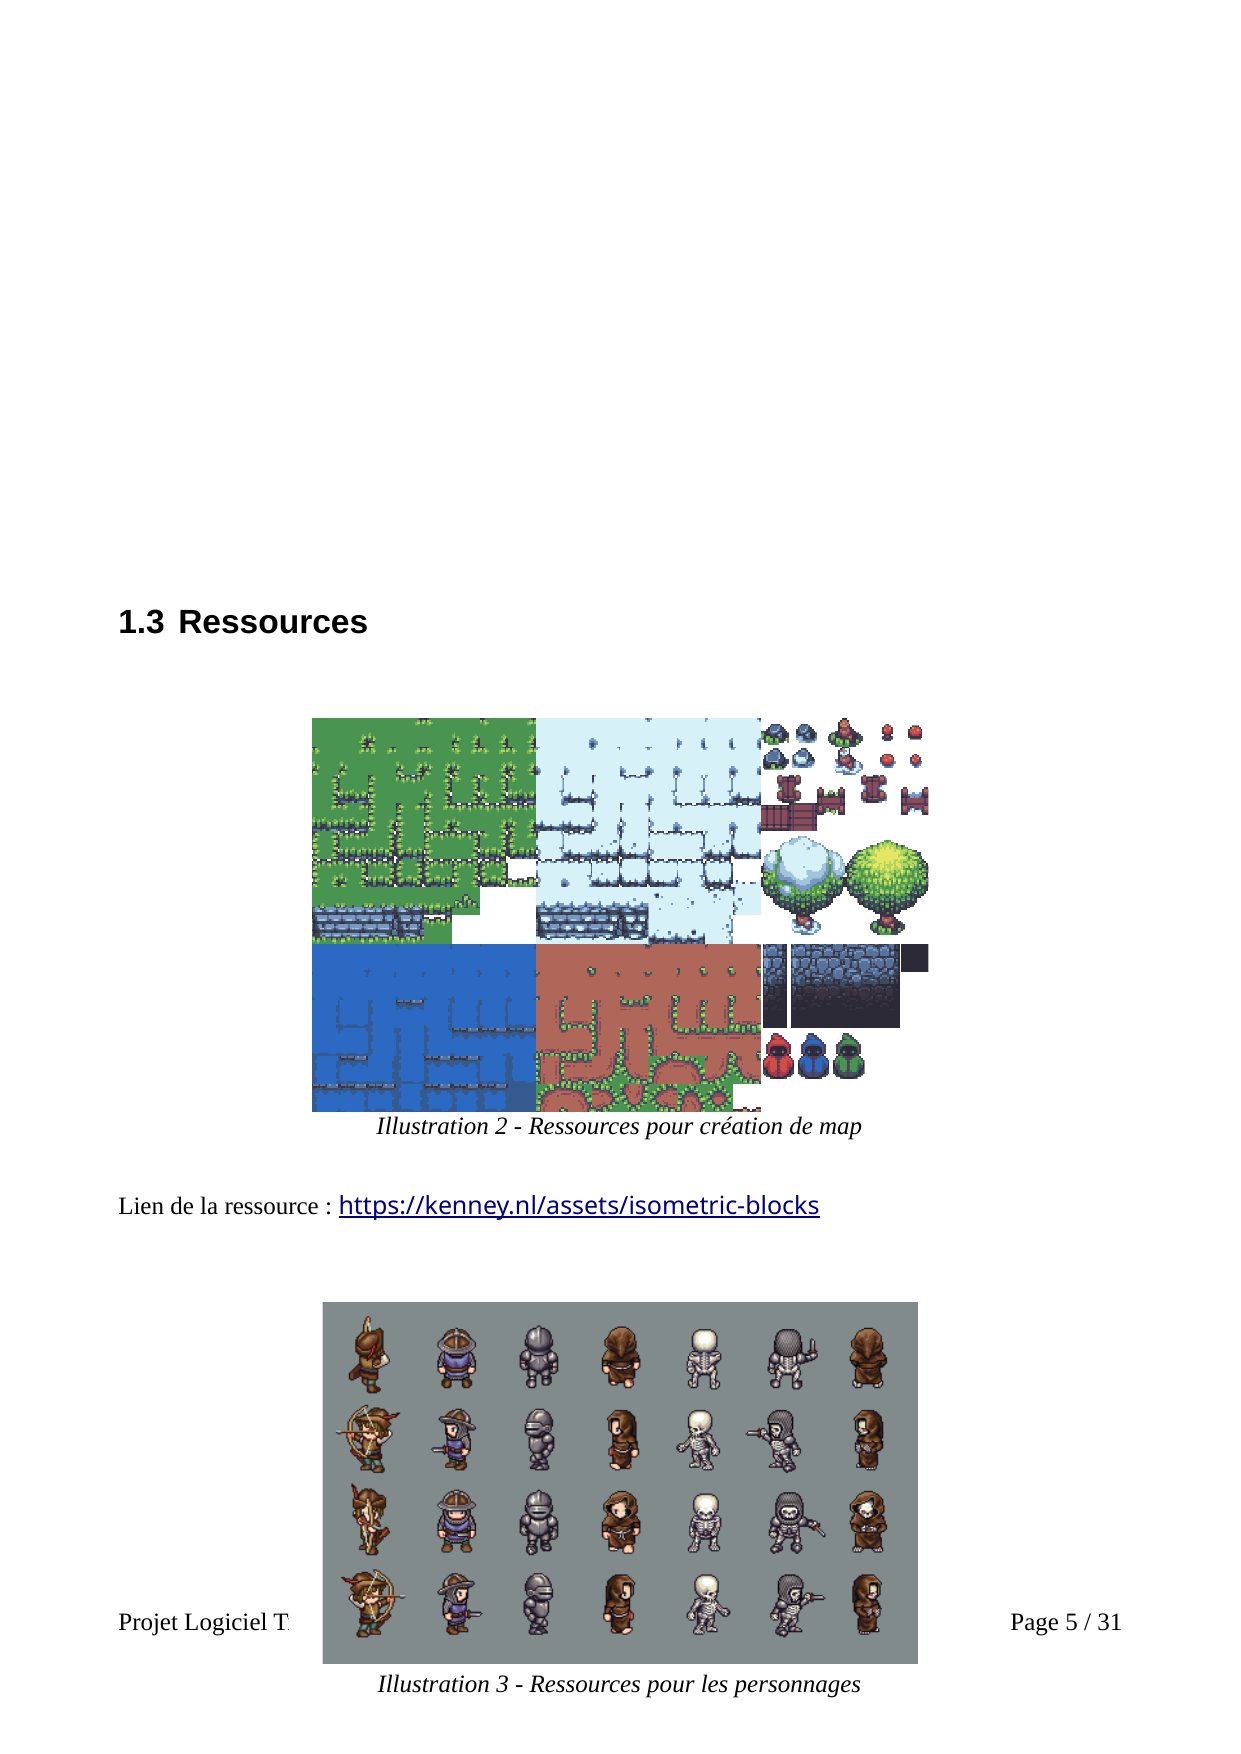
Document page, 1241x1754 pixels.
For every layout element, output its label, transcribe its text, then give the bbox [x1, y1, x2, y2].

subtitle Ressources [118, 602, 1122, 641]
picture [312, 718, 929, 1112]
text Illustration 3 - Ressources pour les personnages [289, 1664, 951, 1697]
text Lien de la ressource : https://kenney.nl/assets/isometric-blocks [118, 1187, 1122, 1221]
text Illustration 2 - Ressources pour création de map [279, 1112, 962, 1140]
picture [322, 1302, 918, 1664]
